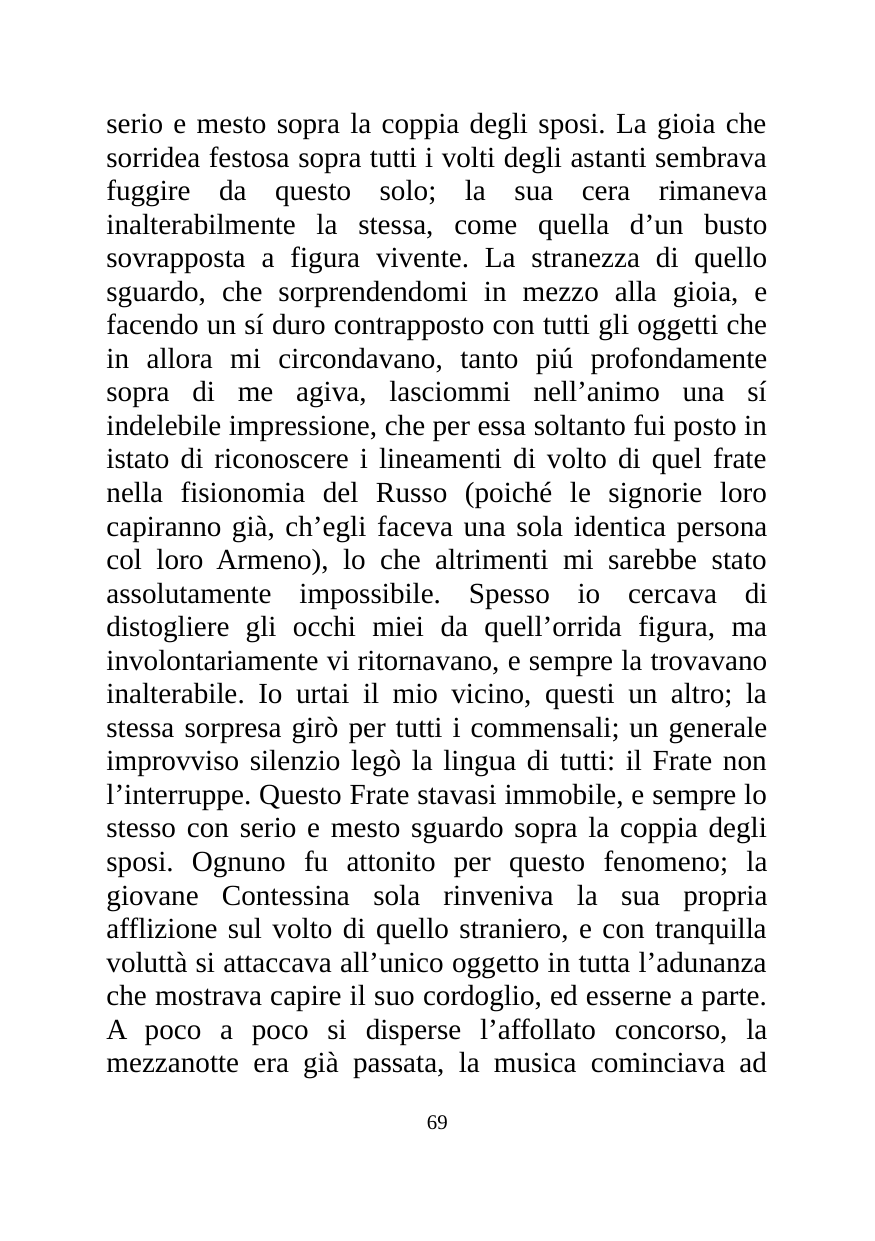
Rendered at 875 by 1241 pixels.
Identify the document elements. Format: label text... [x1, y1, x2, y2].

text serio e mesto sopra la coppia degli sposi. La gioia che sorridea festosa sopra tutti i volti degli astanti sembrava fuggire da questo solo; la sua cera rimaneva inalterabilmente la stessa, come quella d’un busto sovrapposta a figura vivente. La stranezza di quello sguardo, che sorprendendomi in mezzo alla gioia, e facendo un sí duro contrapposto con tutti gli oggetti che in allora mi circondavano, tanto piú profondamente sopra di me agiva, lasciommi nell’animo una sí indelebile impressione, che per essa soltanto fui posto in istato di riconoscere i lineamenti di volto di quel frate nella fisionomia del Russo (poiché le signorie loro capiranno già, ch’egli faceva una sola identica persona col loro Armeno), lo che altrimenti mi sarebbe stato assolutamente impossibile. Spesso io cercava di distogliere gli occhi miei da quell’orrida figura, ma involontariamente vi ritornavano, e sempre la trovavano inalterabile. Io urtai il mio vicino, questi un altro; la stessa sorpresa girò per tutti i commensali; un generale improvviso silenzio legò la lingua di tutti: il Frate non l’interruppe. Questo Frate stavasi immobile, e sempre lo stesso con serio e mesto sguardo sopra la coppia degli sposi. Ognuno fu attonito per questo fenomeno; la giovane Contessina sola rinveniva la sua propria afflizione sul volto di quello straniero, e con tranquilla voluttà si attaccava all’unico oggetto in tutta l’adunanza che mostrava capire il suo cordoglio, ed esserne a parte. A poco a poco si disperse l’affollato concorso, la mezzanotte era già passata, la musica cominciava ad [106, 106, 768, 1079]
